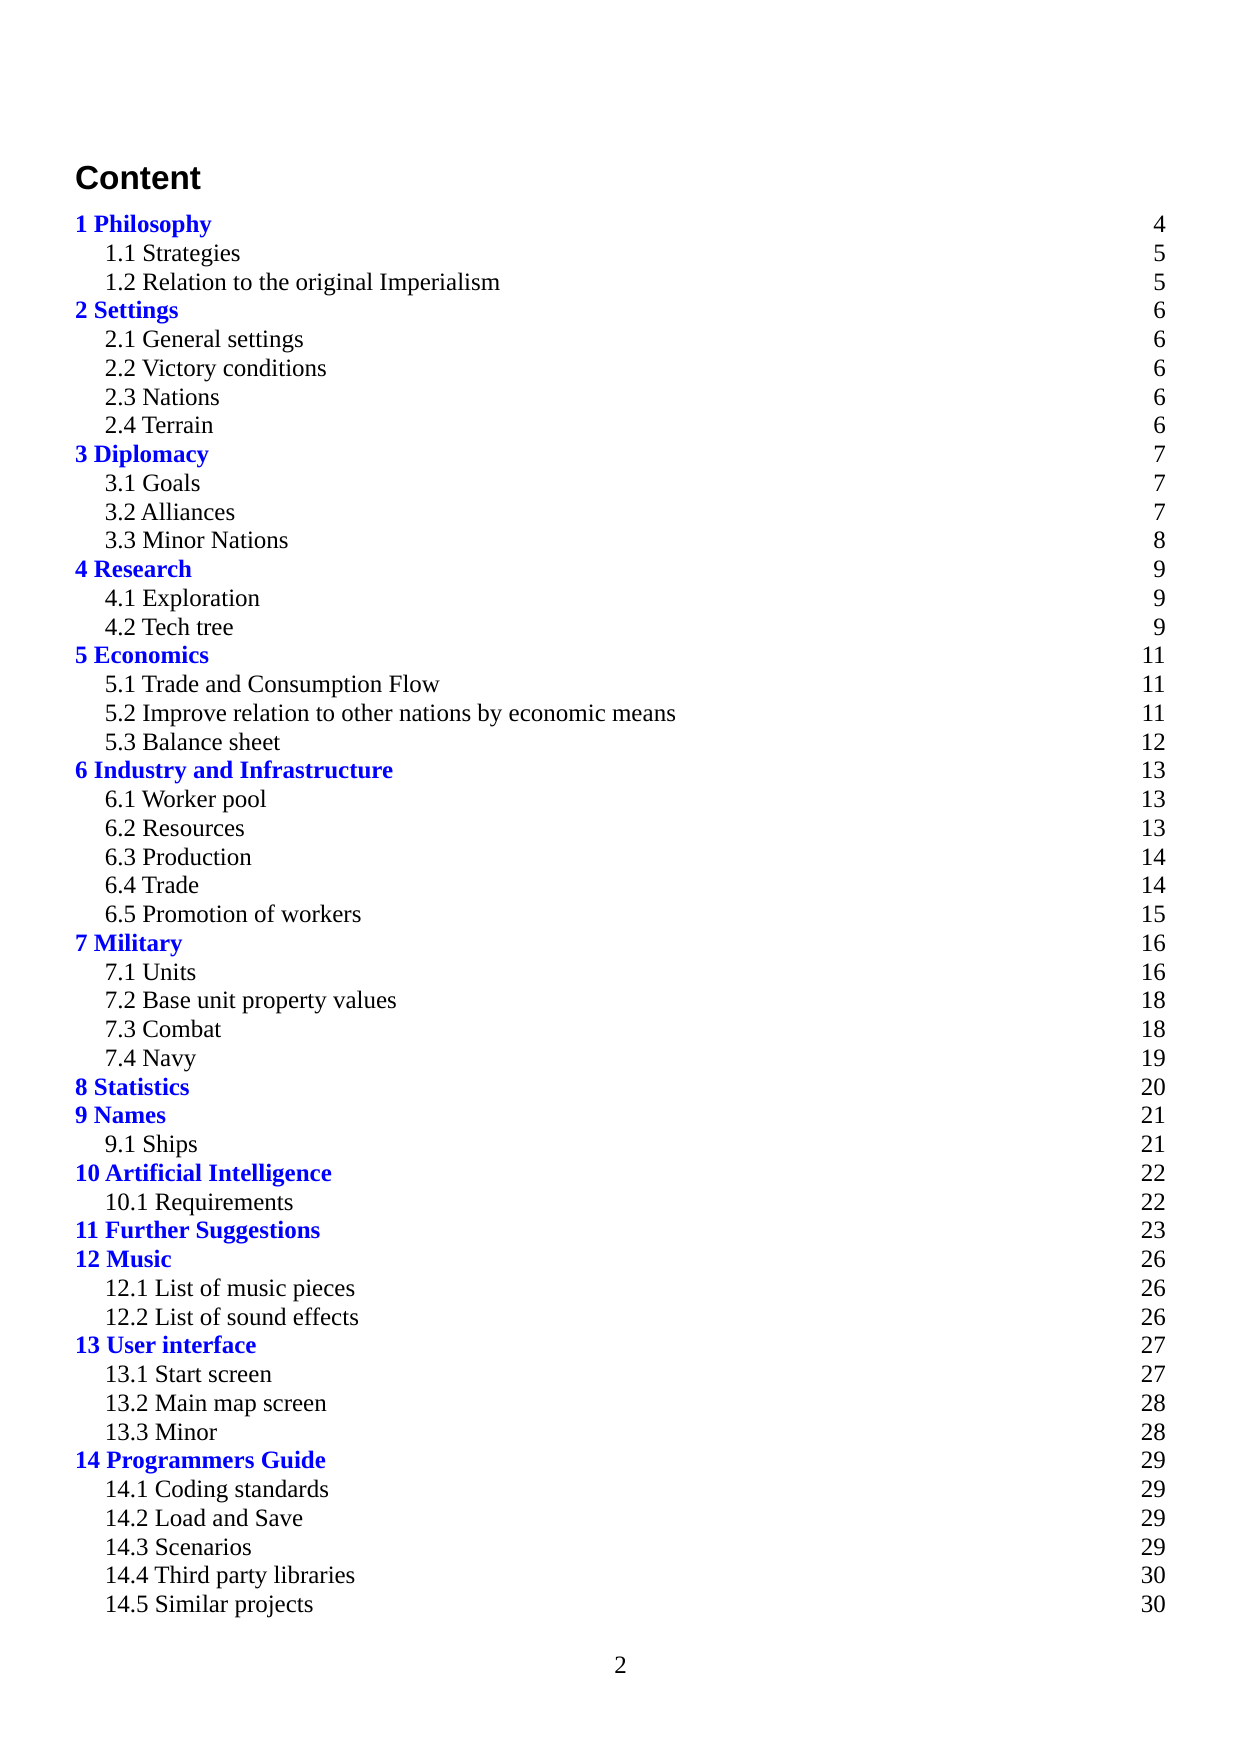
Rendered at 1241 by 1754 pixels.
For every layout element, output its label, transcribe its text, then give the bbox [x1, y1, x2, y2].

text 2.4 Terrain 6 [104, 410, 1166, 439]
text 1.2 Relation to the original Imperialism 5 [104, 267, 1166, 295]
text 7.4 Navy 19 [104, 1043, 1166, 1072]
text 6.4 Trade 14 [104, 870, 1166, 899]
text 7.3 Combat 18 [104, 1014, 1166, 1043]
text 3 Diplomacy 7 [75, 439, 1166, 468]
text 13.1 Start screen 27 [104, 1359, 1166, 1388]
text 6.1 Worker pool 13 [104, 784, 1166, 813]
text 7.2 Base unit property values 18 [104, 985, 1166, 1014]
text 7.1 Units 16 [104, 957, 1166, 985]
text 6.2 Resources 13 [104, 813, 1166, 842]
text 13.2 Main map screen 28 [104, 1388, 1166, 1417]
text 1 Philosophy 4 [75, 209, 1166, 238]
text 13.3 Minor 28 [104, 1417, 1166, 1445]
text 3.3 Minor Nations 8 [104, 525, 1166, 554]
text 2.3 Nations 6 [104, 382, 1166, 410]
text 12.2 List of sound effects 26 [104, 1302, 1166, 1330]
text 6 Industry and Infrastructure 13 [75, 755, 1166, 784]
text 10.1 Requirements 22 [104, 1187, 1166, 1215]
text 8 Statistics 20 [75, 1072, 1166, 1100]
text 9.1 Ships 21 [104, 1129, 1166, 1158]
text 10 Artificial Intelligence 22 [75, 1158, 1166, 1187]
text 14.3 Scenarios 29 [104, 1532, 1166, 1560]
text 4.2 Tech tree 9 [104, 612, 1166, 640]
text 5.2 Improve relation to other nations by economic means 11 [104, 698, 1166, 727]
subtitle Content [75, 158, 1166, 197]
text 13 User interface 27 [75, 1330, 1166, 1359]
text 3.1 Goals 7 [104, 468, 1166, 497]
text 4.1 Exploration 9 [104, 583, 1166, 612]
text 5 Economics 11 [75, 640, 1166, 669]
text 14.4 Third party libraries 30 [104, 1560, 1166, 1589]
text 14.2 Load and Save 29 [104, 1503, 1166, 1532]
text 2.1 General settings 6 [104, 324, 1166, 353]
text 1.1 Strategies 5 [104, 238, 1166, 267]
text 6.5 Promotion of workers 15 [104, 899, 1166, 928]
text 14.1 Coding standards 29 [104, 1474, 1166, 1503]
text 2 Settings 6 [75, 295, 1166, 324]
text 9 Names 21 [75, 1100, 1166, 1129]
text 11 Further Suggestions 23 [75, 1215, 1166, 1244]
text 3.2 Alliances 7 [104, 497, 1166, 525]
text 5.3 Balance sheet 12 [104, 727, 1166, 755]
text 6.3 Production 14 [104, 842, 1166, 870]
text 7 Military 16 [75, 928, 1166, 957]
text 12 Music 26 [75, 1244, 1166, 1273]
text 2.2 Victory conditions 6 [104, 353, 1166, 382]
text 14.5 Similar projects 30 [104, 1589, 1166, 1618]
text 12.1 List of music pieces 26 [104, 1273, 1166, 1302]
text 14 Programmers Guide 29 [75, 1445, 1166, 1474]
text 4 Research 9 [75, 554, 1166, 583]
text 5.1 Trade and Consumption Flow 11 [104, 669, 1166, 698]
